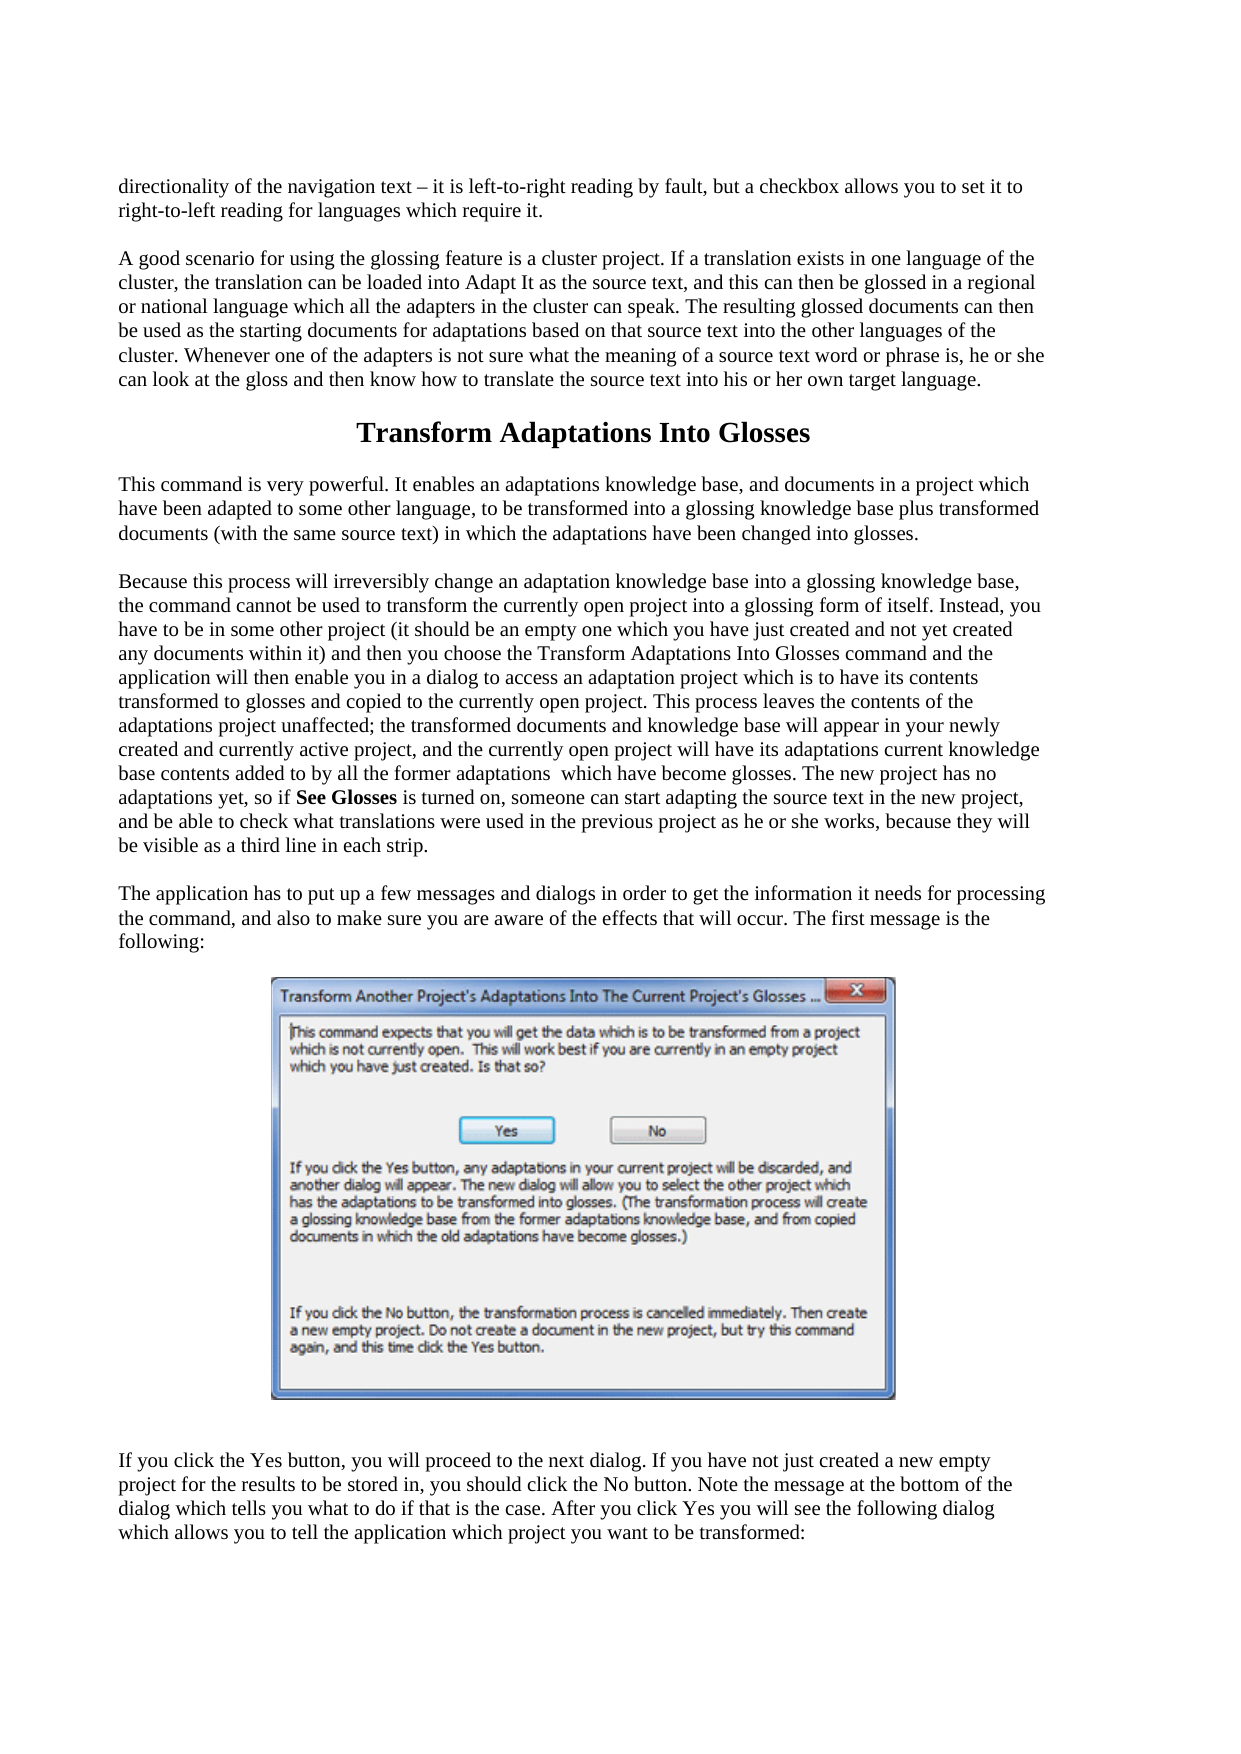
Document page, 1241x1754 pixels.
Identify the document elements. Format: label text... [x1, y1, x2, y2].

text The application has to put up a few messages and dialogs in order to get the information it needs for processing the command, and also to make sure you are aware of the effects that will occur. The first message is the following: [118, 881, 1048, 953]
text directionality of the navigation text – it is left-to-right reading by fault, but a checkbox allows you to set it to right-to-left reading for languages which require it. [118, 174, 1048, 222]
picture [271, 977, 896, 1400]
text Transform Adaptations Into Glosses [118, 415, 1048, 448]
text If you click the Yes button, you will proceed to the next dialog. If you have not just created a new empty project for the results to be stored in, you should click the No button. Note the message at the bottom of the dialog which tells you what to do if that is the case. After you click Yes you will see the following dialog which allows you to tell the application which project you want to be transformed: [118, 1448, 1048, 1544]
text This command is very powerful. It enables an adaptations knowledge base, and documents in a project which have been adapted to some other language, to be transformed into a glossing knowledge base plus transformed documents (with the same source text) in which the adaptations have been changed into glosses. [118, 472, 1048, 544]
text Because this process will irreversibly change an adaptation knowledge base into a glossing knowledge base, the command cannot be used to transform the currently open project into a glossing form of itself. Instead, you have to be in some other project (it should be an empty one which you have just created and not yet created any documents within it) and then you choose the Transform Adaptations Into Glosses command and the application will then enable you in a dialog to access an adaptation project which is to have its contents transformed to glosses and copied to the currently open project. This process leaves the contents of the adaptations project unaffected; the transformed documents and knowledge base will appear in your newly created and currently active project, and the currently open project will have its adaptations current knowledge base contents added to by all the former adaptations which have become glosses. The new project has no adaptations yet, so if See Glosses is turned on, someone can start adapting the source text in the new project, and be able to check what translations were used in the previous project as he or she works, because they will be visible as a third line in each strip. [118, 568, 1048, 857]
text A good scenario for using the glossing feature is a cluster project. If a translation exists in one language of the cluster, the translation can be loaded into Adapt It as the source text, and this can then be glossed in a regional or national language which all the adapters in the cluster can speak. The resulting glossed documents can then be used as the starting documents for adaptations based on that source text into the other languages of the cluster. Whenever one of the adapters is not sure what the meaning of a source text word or phrase is, he or she can look at the gloss and then know how to translate the source text into his or her own target language. [118, 246, 1048, 391]
